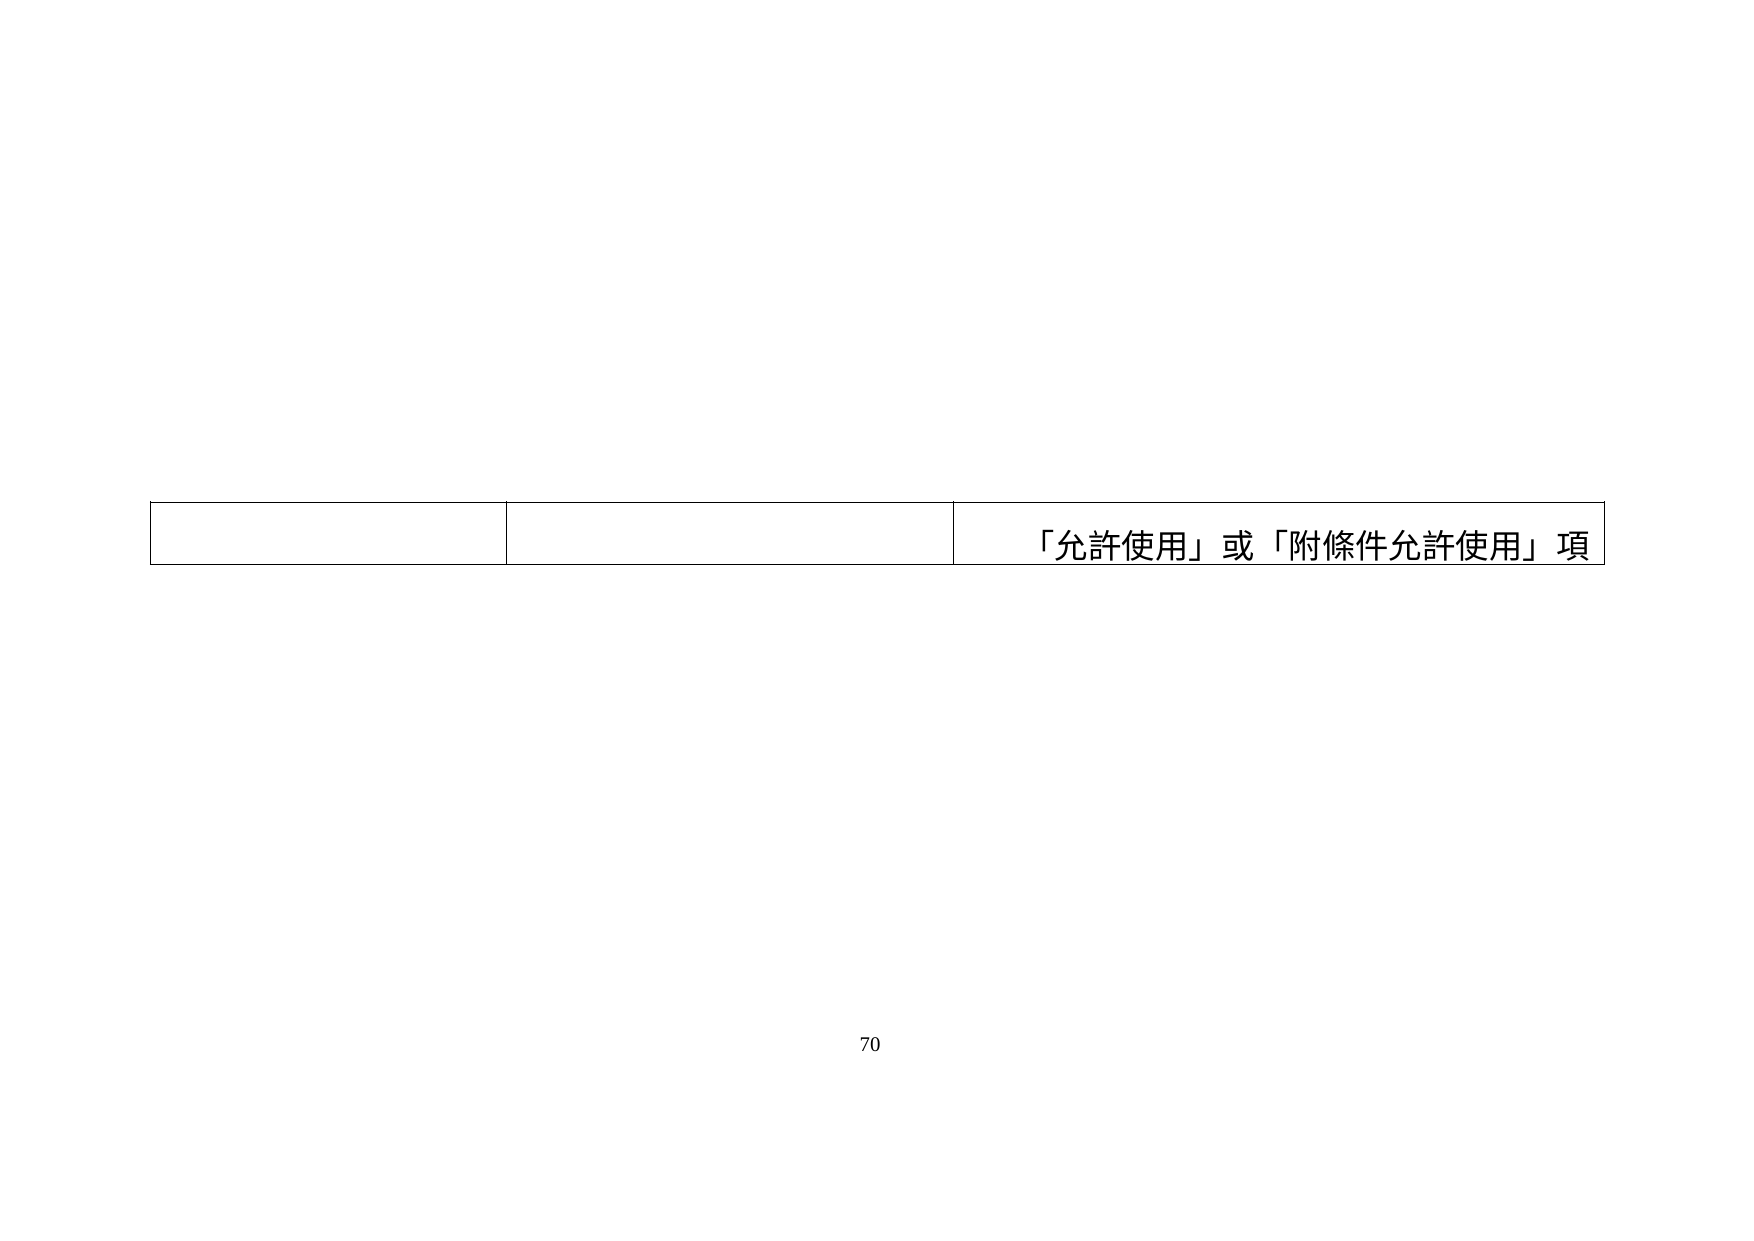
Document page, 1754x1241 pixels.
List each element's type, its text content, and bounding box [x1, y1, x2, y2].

table_cell [151, 503, 506, 564]
table_cell 「允許使用」或「附條件允許使用」項 [954, 503, 1604, 564]
table_cell [507, 503, 953, 564]
